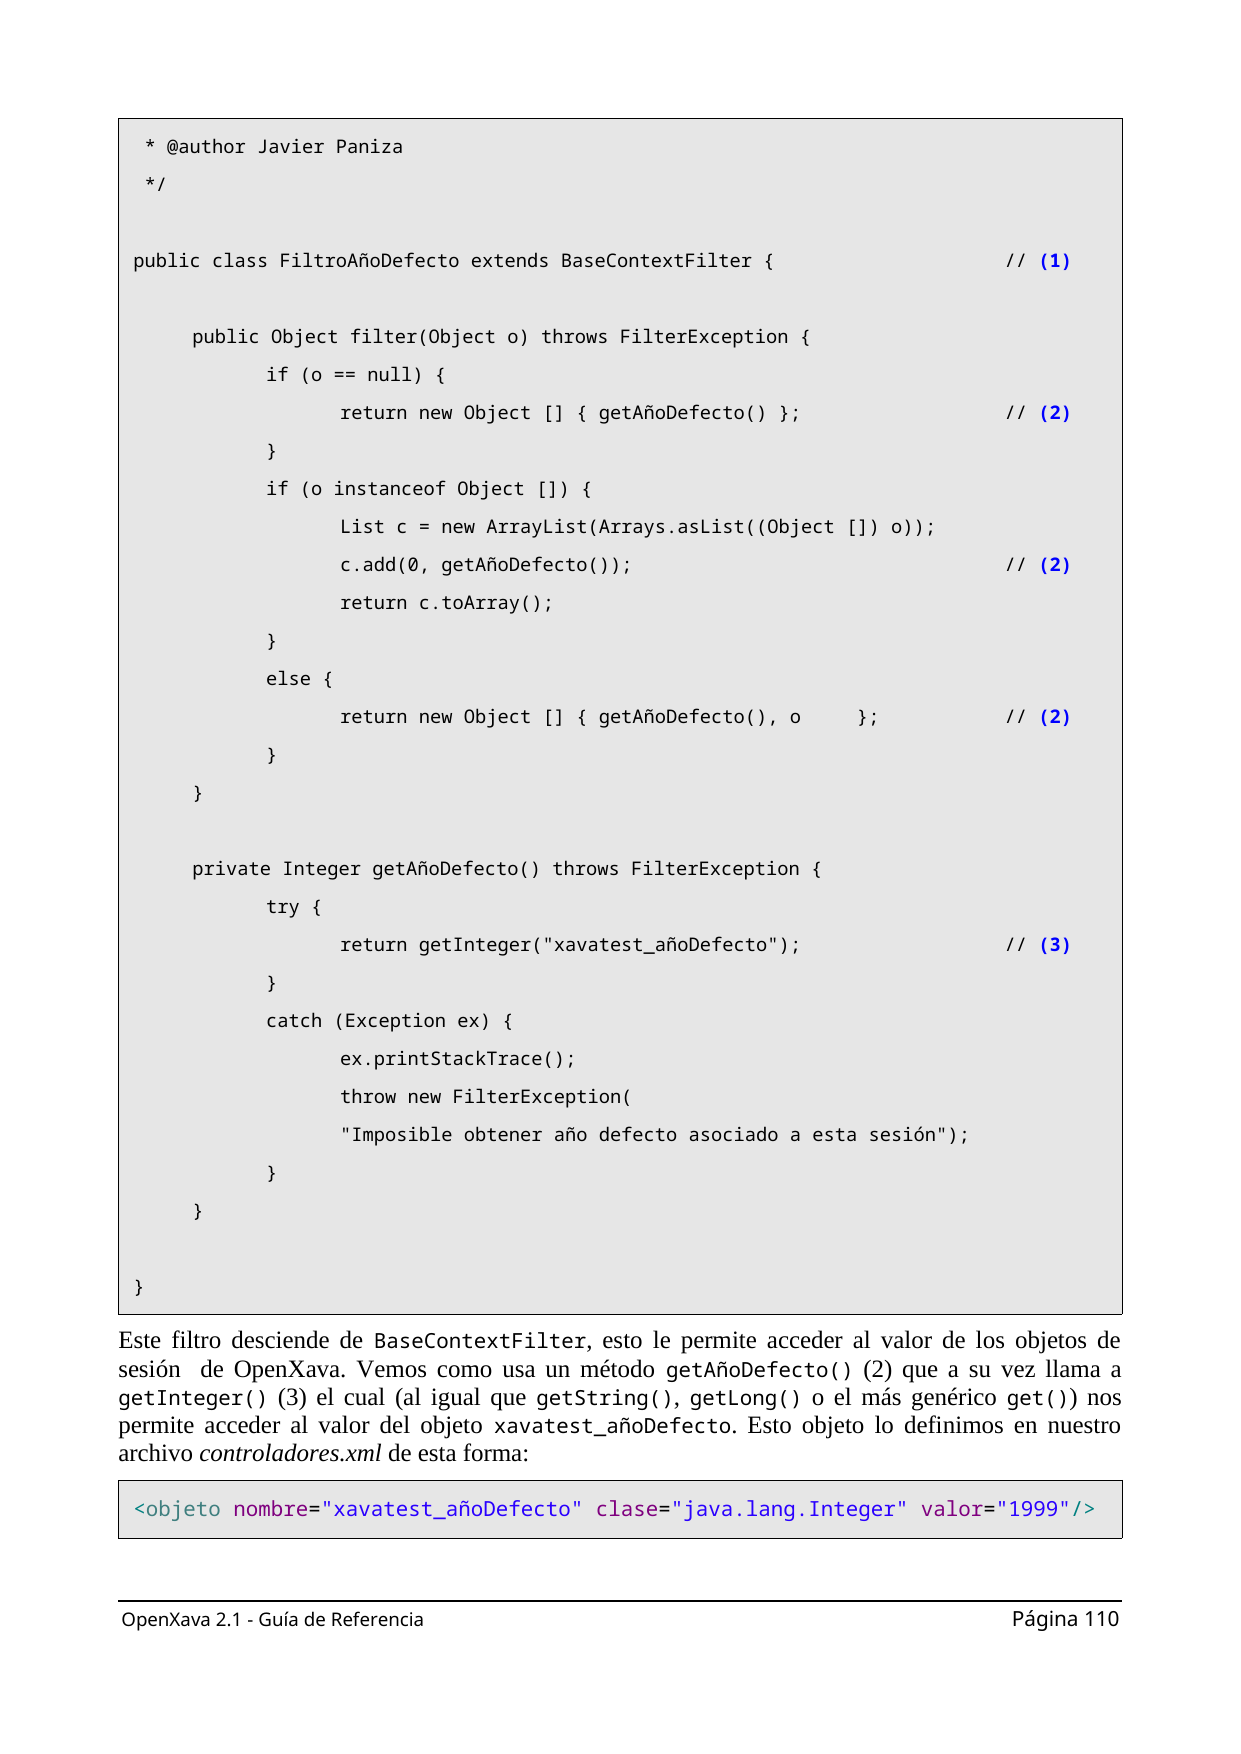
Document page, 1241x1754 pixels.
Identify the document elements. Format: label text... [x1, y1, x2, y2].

text Este filtro desciende de BaseContextFilter, esto le permite acceder al valor de los objetos de sesión de OpenXava. Vemos como usa un método getAñoDefecto() (2) que a su vez llama a getInteger() (3) el cual (al igual que getString(), getLong() o el más genérico get()) nos permite acceder al valor del objeto xavatest_añoDefecto. Esto objeto lo definimos en nuestro archivo controladores.xml de esta forma: [118, 1327, 1122, 1467]
text } [119, 764, 1122, 802]
text */ [119, 156, 1122, 194]
text } [119, 1145, 1122, 1183]
text if (o instanceof Object []) { [119, 460, 1122, 498]
text catch (Exception ex) { [119, 993, 1122, 1031]
text try { [119, 878, 1122, 917]
text return new Object [] { getAñoDefecto() }; // (2) [119, 384, 1122, 422]
text } [119, 954, 1122, 993]
text } [119, 1259, 1122, 1314]
text if (o == null) { [119, 346, 1122, 384]
text ex.printStackTrace(); [119, 1031, 1122, 1069]
text } [119, 726, 1122, 764]
text List c = new ArrayList(Arrays.asList((Object []) o)); [119, 498, 1122, 536]
text throw new FilterException( [119, 1069, 1122, 1107]
text * @author Javier Paniza [119, 119, 1122, 156]
text } [119, 422, 1122, 460]
text <objeto nombre="xavatest_añoDefecto" clase="java.lang.Integer" valor="1999"/> [119, 1481, 1122, 1538]
text return c.toArray(); [119, 574, 1122, 612]
text } [119, 1183, 1122, 1221]
text else { [119, 650, 1122, 688]
text c.add(0, getAñoDefecto()); // (2) [119, 536, 1122, 574]
text return new Object [] { getAñoDefecto(), o }; // (2) [119, 688, 1122, 726]
text private Integer getAñoDefecto() throws FilterException { [119, 841, 1122, 878]
text return getInteger("xavatest_añoDefecto"); // (3) [119, 917, 1122, 954]
text "Imposible obtener año defecto asociado a esta sesión"); [119, 1107, 1122, 1145]
text } [119, 612, 1122, 650]
text public Object filter(Object o) throws FilterException { [119, 308, 1122, 346]
text public class FiltroAñoDefecto extends BaseContextFilter { // (1) [119, 232, 1122, 270]
